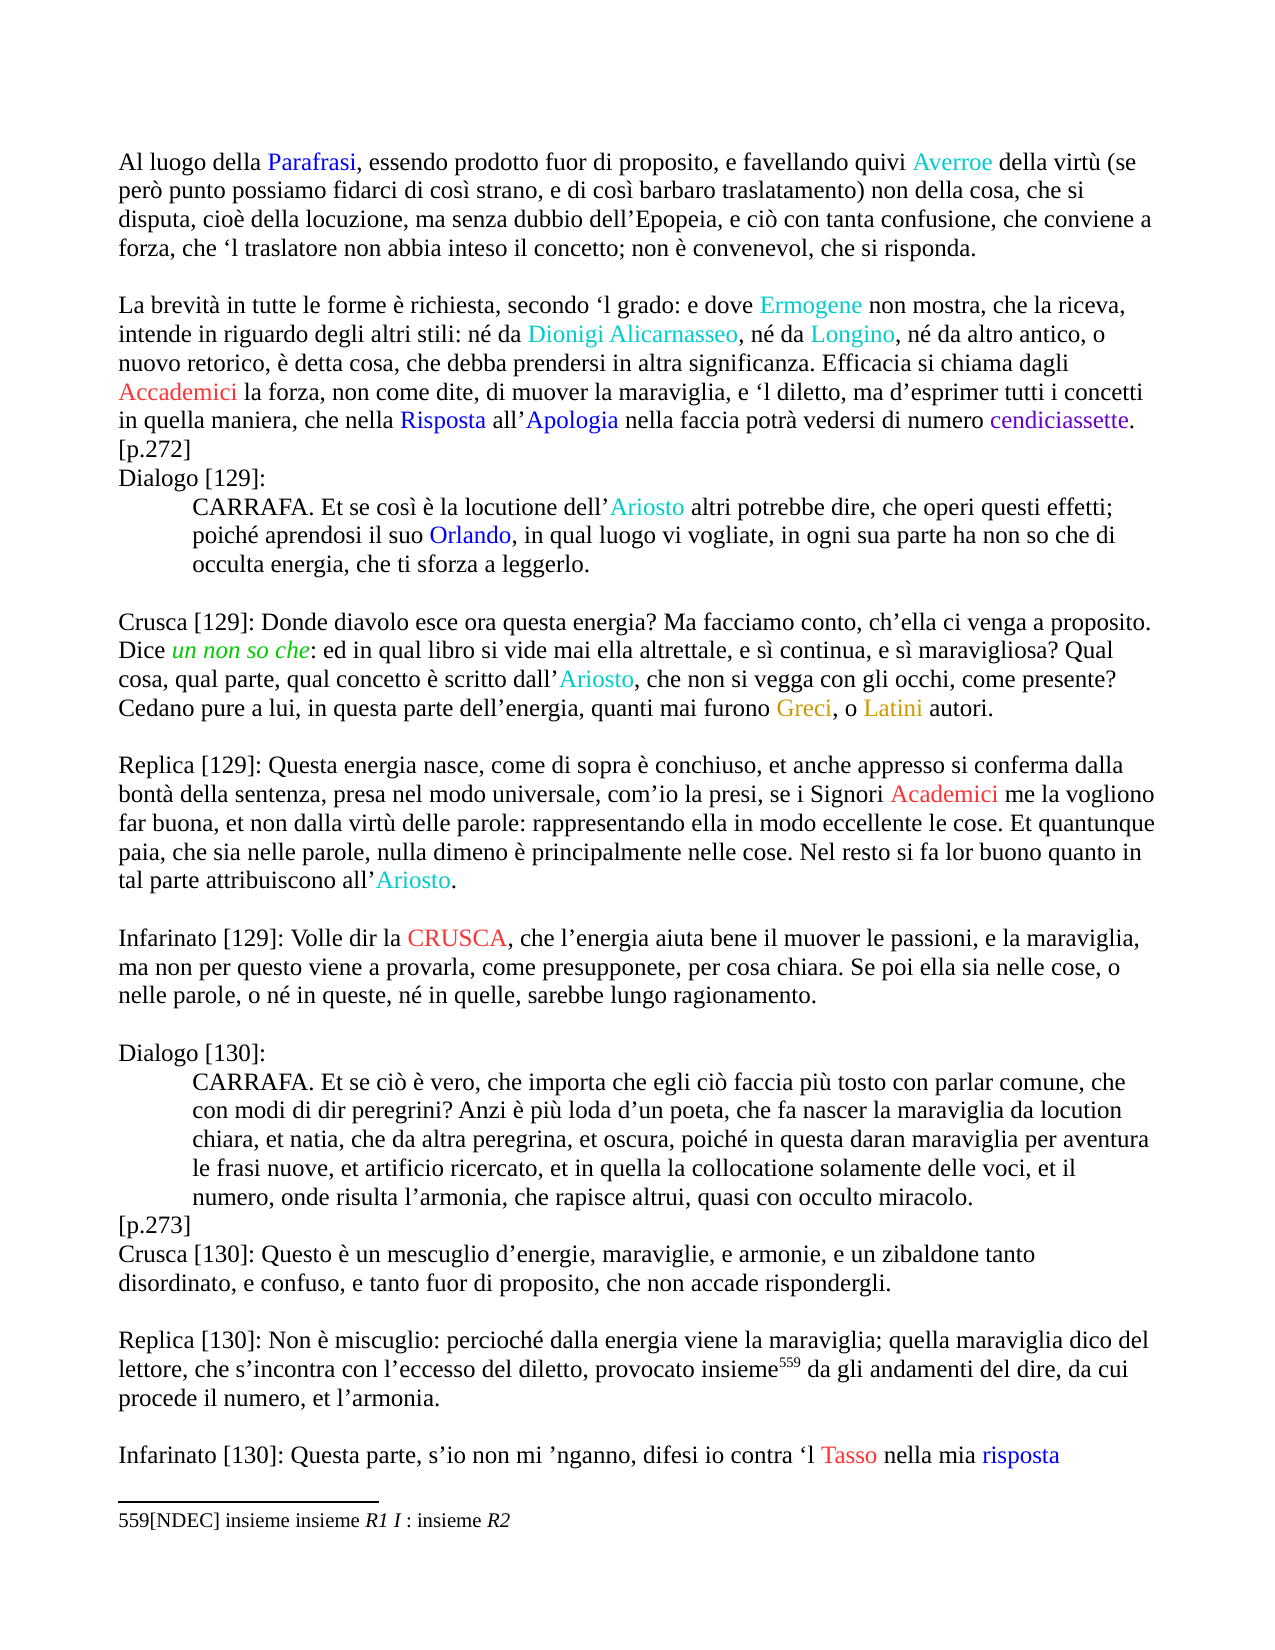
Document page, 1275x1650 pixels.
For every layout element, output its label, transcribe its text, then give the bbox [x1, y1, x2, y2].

text Crusca [130]: Questo è un mescuglio d’energie, maraviglie, e armonie, e un zibaldone tanto disordinato, e confuso, e tanto fuor di proposito, che non accade rispondergli. [118, 1239, 1157, 1297]
text CARRAFA. Et se così è la locutione dell’Ariosto altri potrebbe dire, che operi questi effetti; poiché aprendosi il suo Orlando, in qual luogo vi vogliate, in ogni sua parte ha non so che di occulta energia, che ti sforza a leggerlo. [192, 492, 1157, 578]
text [NDEC] insieme insieme R1 I : insieme R2 [118, 1508, 1157, 1532]
text CARRAFA. Et se ciò è vero, che importa che egli ciò faccia più tosto con parlar comune, che con modi di dir peregrini? Anzi è più loda d’un poeta, che fa nascer la maraviglia da locution chiara, et natia, che da altra peregrina, et oscura, poiché in questa daran maraviglia per aventura le frasi nuove, et artificio ricercato, et in quella la collocatione solamente delle voci, et il numero, onde risulta l’armonia, che rapisce altrui, quasi con occulto miracolo. [192, 1067, 1157, 1211]
text [p.273] [118, 1211, 1157, 1239]
text La brevità in tutte le forme è richiesta, secondo ‘l grado: e dove Ermogene non mostra, che la riceva, intende in riguardo degli altri stili: né da Dionigi Alicarnasseo, né da Longino, né da altro antico, o nuovo retorico, è detta cosa, che debba prendersi in altra significanza. Efficacia si chiama dagli Accademici la forza, non come dite, di muover la maraviglia, e ‘l diletto, ma d’esprimer tutti i concetti in quella maniera, che nella Risposta all’Apologia nella faccia potrà vedersi di numero cendiciassette. [118, 291, 1157, 434]
text [p.272] [118, 434, 1157, 463]
text Al luogo della Parafrasi, essendo prodotto fuor di proposito, e favellando quivi Averroe della virtù (se però punto possiamo fidarci di così strano, e di così barbaro traslatamento) non della cosa, che si disputa, cioè della locuzione, ma senza dubbio dell’Epopeia, e ciò con tanta confusione, che conviene a forza, che ‘l traslatore non abbia inteso il concetto; non è convenevol, che si risponda. [118, 147, 1157, 262]
text Infarinato [130]: Questa parte, s’io non mi ’nganno, difesi io contra ‘l Tasso nella mia risposta [118, 1441, 1157, 1469]
text Replica [130]: Non è miscuglio: percioché dalla energia viene la maraviglia; quella maraviglia dico del lettore, che s’incontra con l’eccesso del diletto, provocato insieme da gli andamenti del dire, da cui procede il numero, et l’armonia. [118, 1326, 1157, 1412]
text Dialogo [130]: [118, 1038, 1157, 1067]
text Infarinato [129]: Volle dir la CRUSCA, che l’energia aiuta bene il muover le passioni, e la maraviglia, ma non per questo viene a provarla, come presupponete, per cosa chiara. Se poi ella sia nelle cose, o nelle parole, o né in queste, né in quelle, sarebbe lungo ragionamento. [118, 923, 1157, 1009]
text Dialogo [129]: [118, 463, 1157, 492]
text Replica [129]: Questa energia nasce, come di sopra è conchiuso, et anche appresso si conferma dalla bontà della sentenza, presa nel modo universale, com’io la presi, se i Signori Academici me la vogliono far buona, et non dalla virtù delle parole: rappresentando ella in modo eccellente le cose. Et quantunque paia, che sia nelle parole, nulla dimeno è principalmente nelle cose. Nel resto si fa lor buono quanto in tal parte attribuiscono all’Ariosto. [118, 751, 1157, 894]
text Crusca [129]: Donde diavolo esce ora questa energia? Ma facciamo conto, ch’ella ci venga a proposito. Dice un non so che: ed in qual libro si vide mai ella altrettale, e sì continua, e sì maravigliosa? Qual cosa, qual parte, qual concetto è scritto dall’Ariosto, che non si vegga con gli occhi, come presente? Cedano pure a lui, in questa parte dell’energia, quanti mai furono Greci, o Latini autori. [118, 607, 1157, 722]
